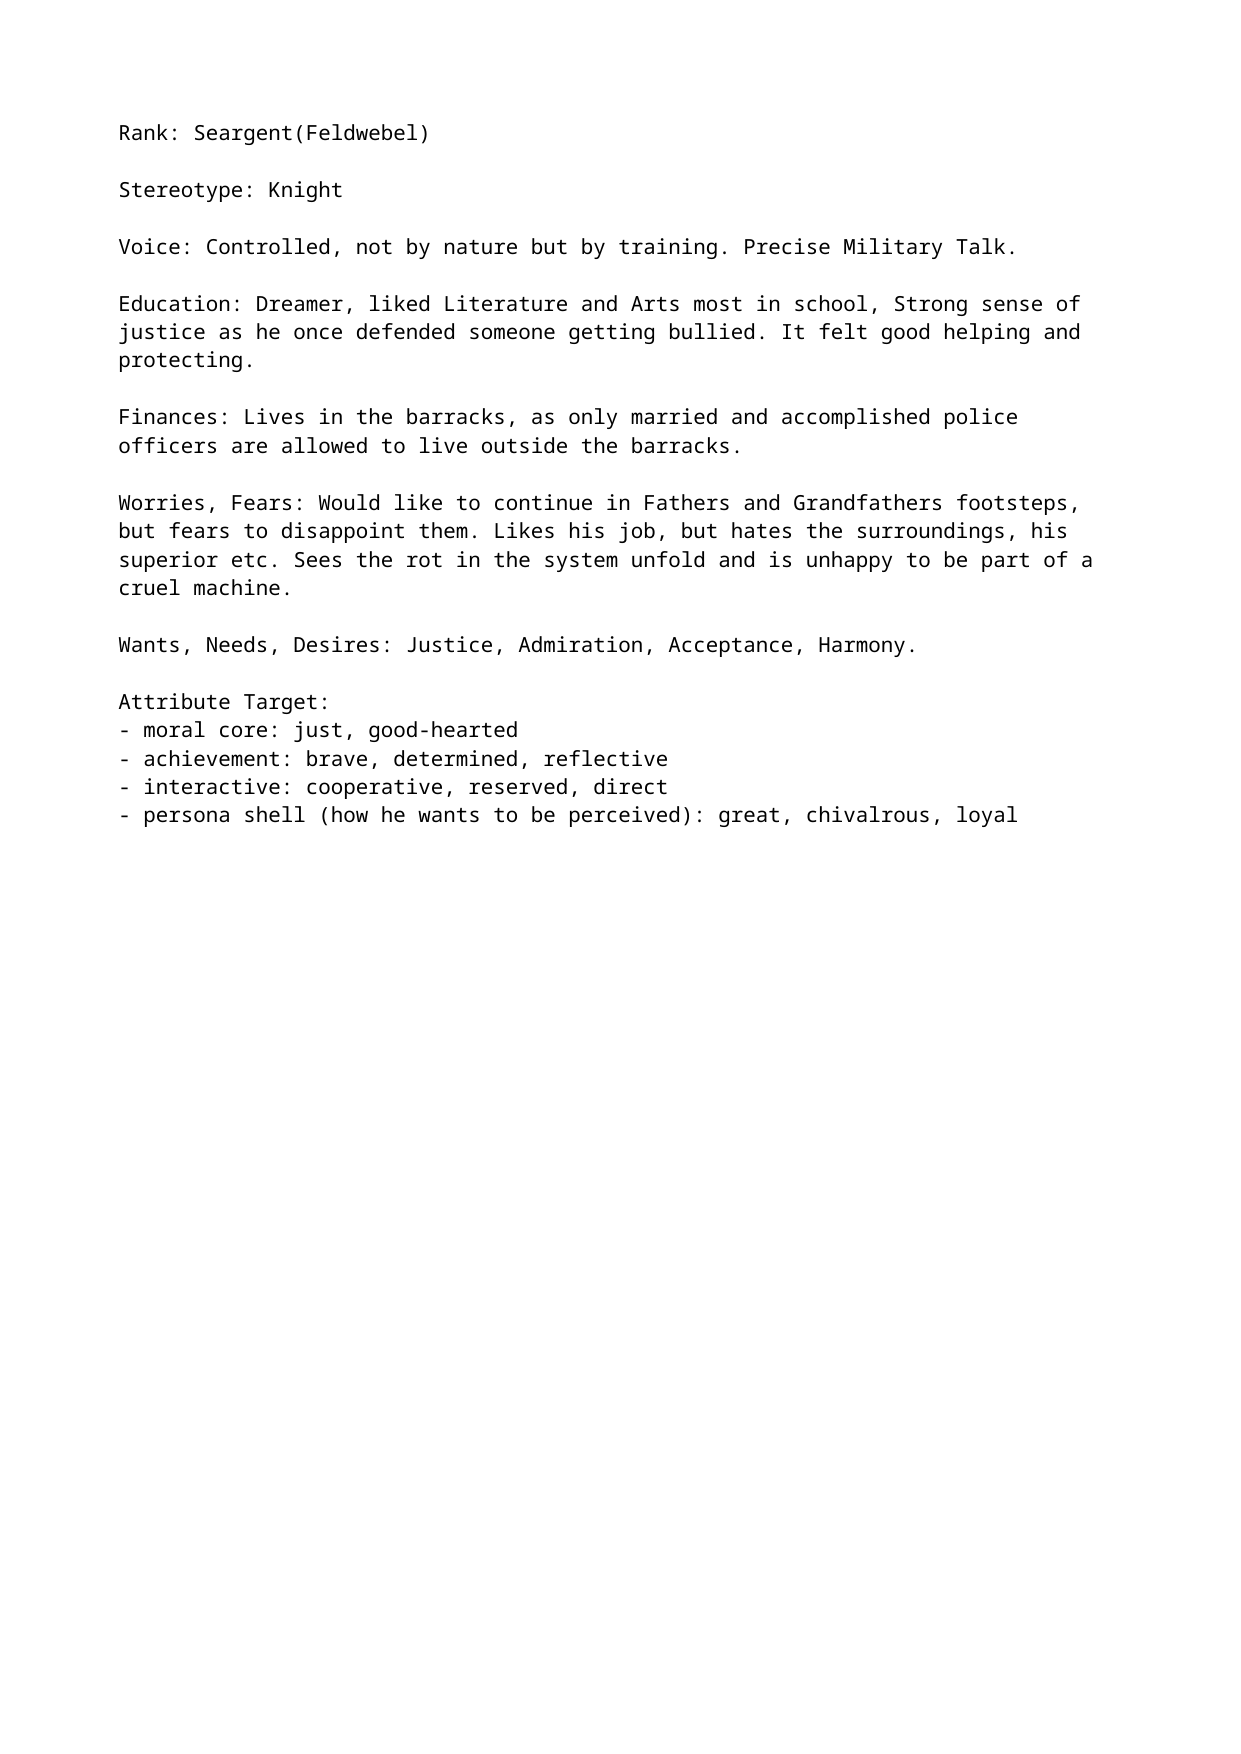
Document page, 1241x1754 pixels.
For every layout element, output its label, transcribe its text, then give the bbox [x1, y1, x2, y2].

text Rank: Seargent(Feldwebel) [118, 118, 1122, 147]
text Attribute Target: [118, 687, 1122, 715]
text - interactive: cooperative, reserved, direct [118, 772, 1122, 801]
text Finances: Lives in the barracks, as only married and accomplished police officers are allowed to live outside the barracks. [118, 402, 1122, 459]
text - achievement: brave, determined, reflective [118, 744, 1122, 772]
text Education: Dreamer, liked Literature and Arts most in school, Strong sense of justice as he once defended someone getting bullied. It felt good helping and protecting. [118, 289, 1122, 374]
text Stereotype: Knight [118, 175, 1122, 203]
text - persona shell (how he wants to be perceived): great, chivalrous, loyal [118, 801, 1122, 829]
text Wants, Needs, Desires: Justice, Admiration, Acceptance, Harmony. [118, 630, 1122, 658]
text Worries, Fears: Would like to continue in Fathers and Grandfathers footsteps, but fears to disappoint them. Likes his job, but hates the surroundings, his superior etc. Sees the rot in the system unfold and is unhappy to be part of a cruel machine. [118, 488, 1122, 602]
text - moral core: just, good-hearted [118, 715, 1122, 744]
text Voice: Controlled, not by nature but by training. Precise Military Talk. [118, 232, 1122, 260]
